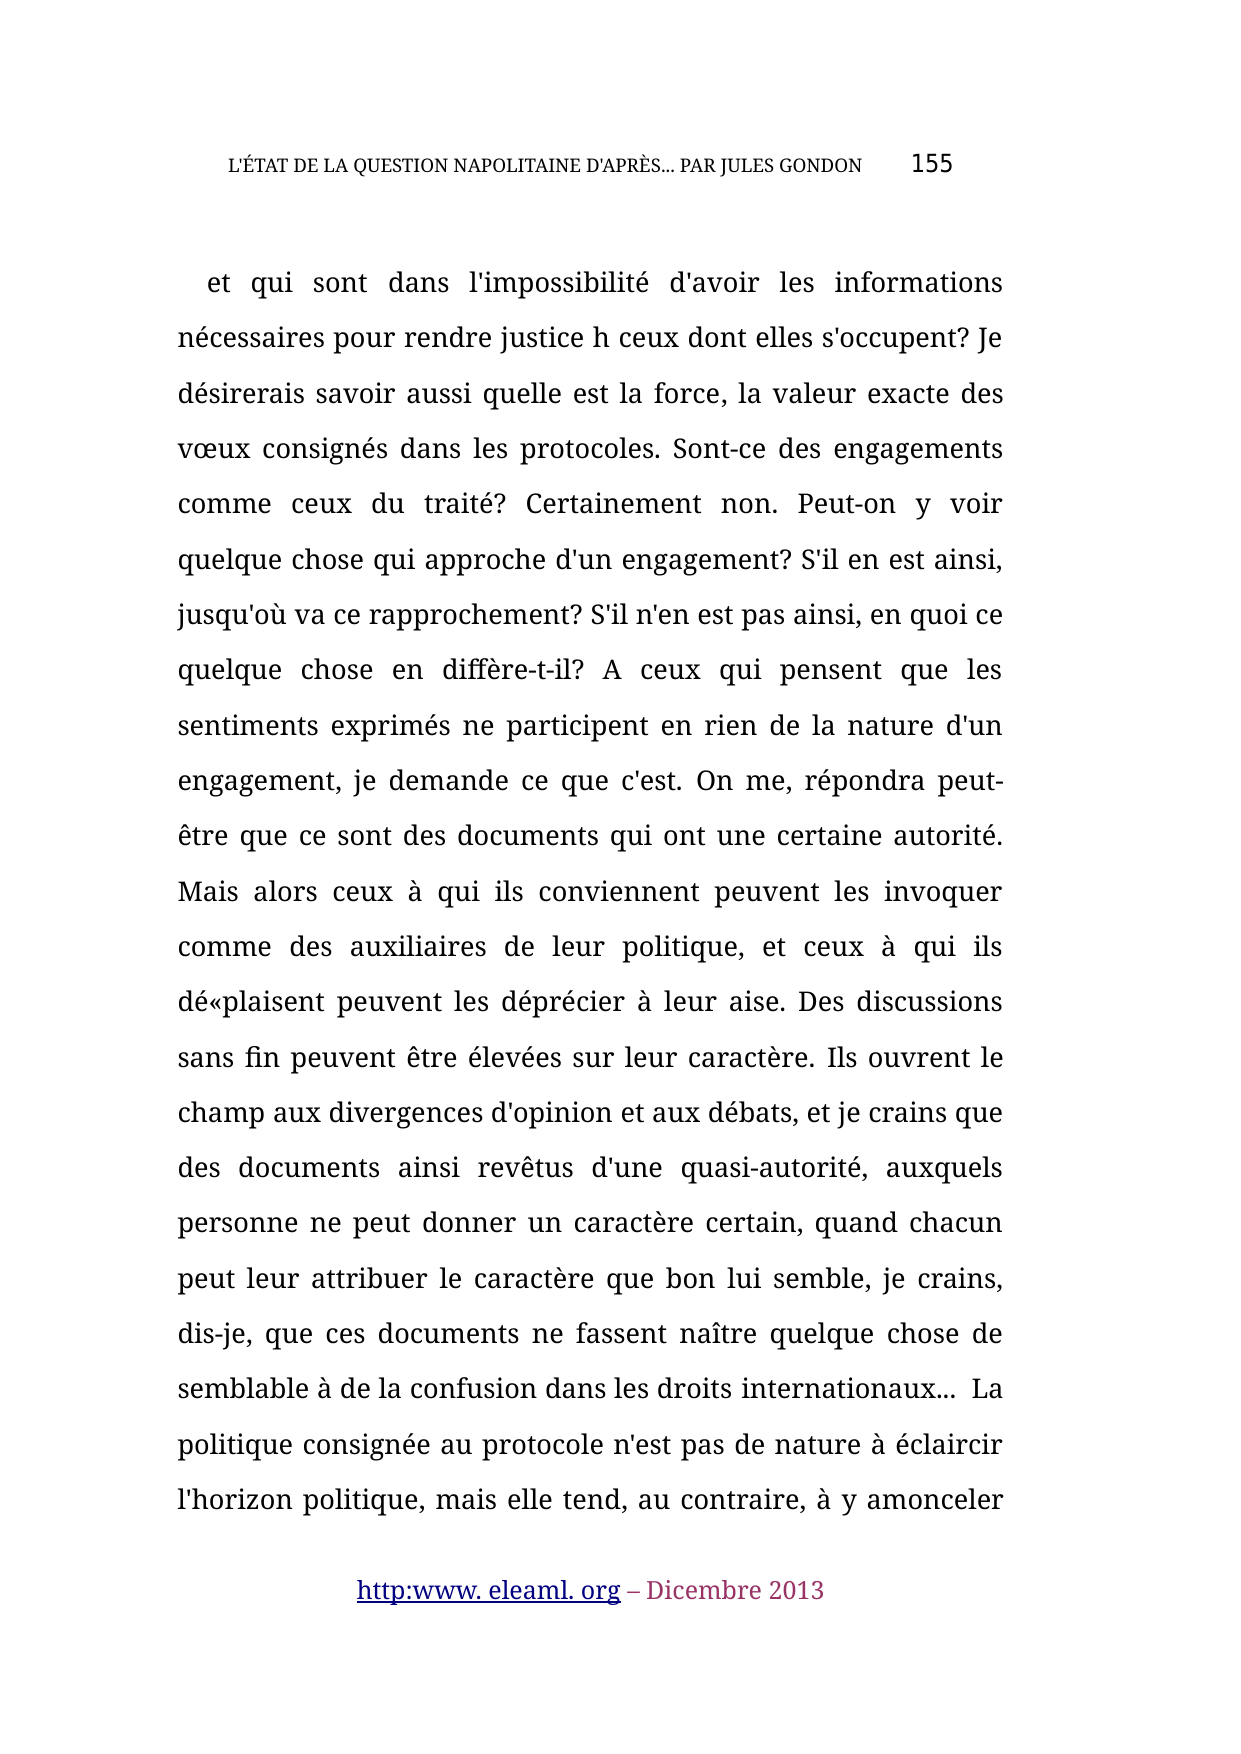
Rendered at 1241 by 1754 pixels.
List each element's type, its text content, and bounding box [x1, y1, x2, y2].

text et qui sont dans l'impossibilité d'avoir les informations nécessaires pour rendre justice h ceux dont elles s'occupent? Je désirerais savoir aussi quelle est la force, la valeur exacte des vœux consignés dans les protocoles. Sont-ce des engagements comme ceux du traité? Certainement non. Peut-on y voir quelque chose qui approche d'un engagement? S'il en est ainsi, jusqu'où va ce rapprochement? S'il n'en est pas ainsi, en quoi ce quelque chose en diffère-t-il? A ceux qui pensent que les sentiments exprimés ne participent en rien de la nature d'un engagement, je demande ce que c'est. On me, répondra peut-être que ce sont des documents qui ont une certaine autorité. Mais alors ceux à qui ils conviennent peuvent les invoquer comme des auxiliaires de leur politique, et ceux à qui ils dé«plaisent peuvent les déprécier à leur aise. Des discussions sans fin peuvent être élevées sur leur caractère. Ils ouvrent le champ aux divergences d'opinion et aux débats, et je crains que des documents ainsi revêtus d'une quasi-autorité, auxquels personne ne peut donner un caractère certain, quand chacun peut leur attribuer le caractère que bon lui semble, je crains, dis-je, que ces documents ne fassent naître quelque chose de semblable à de la confusion dans les droits internationaux... La politique consignée au protocole n'est pas de nature à éclaircir l'horizon politique, mais elle tend, au contraire, à y amonceler [177, 264, 1004, 1517]
